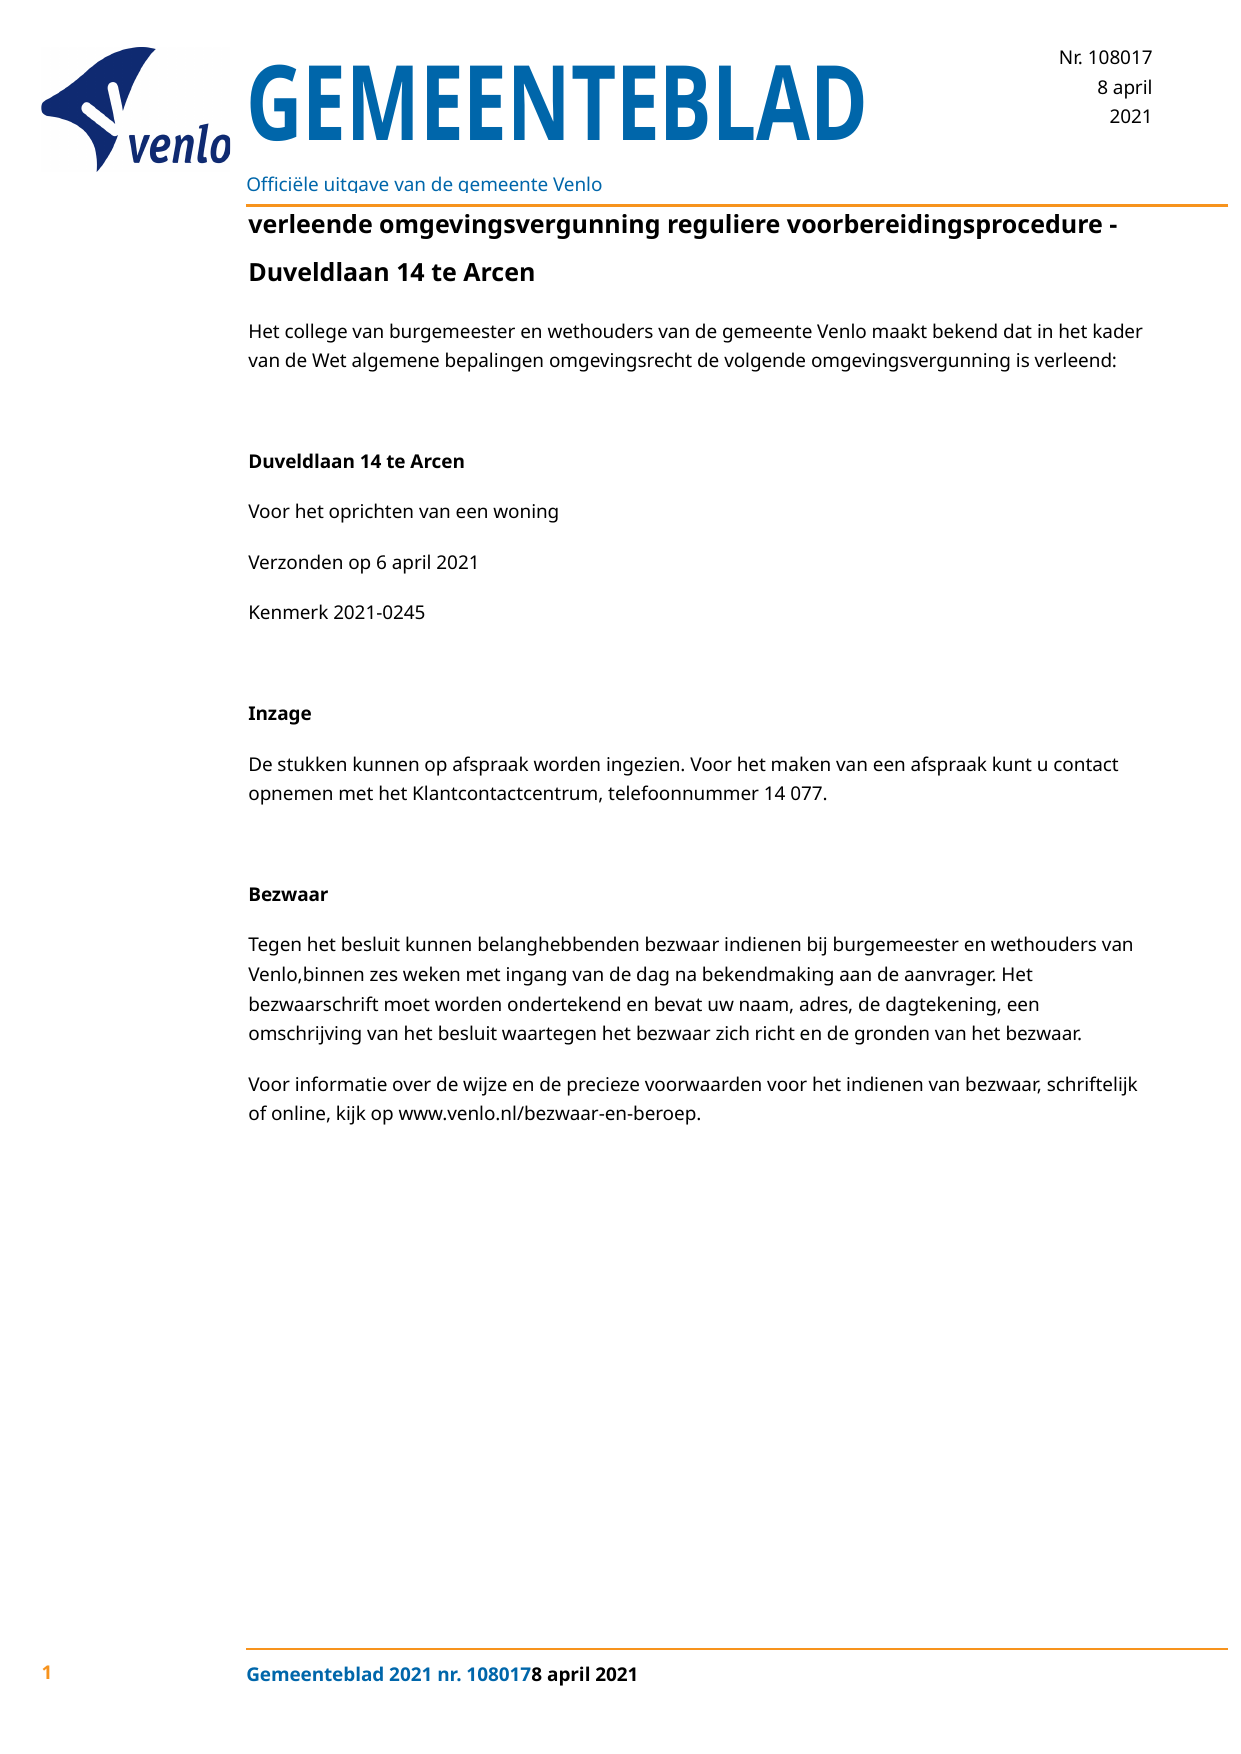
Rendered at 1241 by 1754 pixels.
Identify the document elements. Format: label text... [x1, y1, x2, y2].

text Inzage [248, 700, 1152, 726]
text Verzonden op 6 april 2021 [248, 549, 1152, 575]
text Kenmerk 2021-0245 [248, 599, 1152, 625]
text verleende omgevingsvergunning reguliere voorbereidingsprocedure - Duveldlaan 14 te Arcen [248, 207, 1152, 288]
text Duveldlaan 14 te Arcen [248, 448, 1152, 474]
text Tegen het besluit kunnen belanghebbenden bezwaar indienen bij burgemeester en wethouders van Venlo,binnen zes weken met ingang van de dag na bekendmaking aan de aanvrager. Het bezwaarschrift moet worden ondertekend en bevat uw naam, adres, de dagtekening, een omschrijving van het besluit waartegen het bezwaar zich richt en de gronden van het bezwaar. [248, 932, 1152, 1046]
text De stukken kunnen op afspraak worden ingezien. Voor het maken van een afspraak kunt u contact opnemen met het Klantcontactcentrum, telefoonnummer 14 077. [248, 751, 1152, 806]
text Bezwaar [248, 881, 1152, 907]
text Voor informatie over de wijze en de precieze voorwaarden voor het indienen van bezwaar, schriftelijk of online, kijk op www.venlo.nl/bezwaar-en-beroep. [248, 1071, 1152, 1126]
picture [41, 47, 231, 172]
text Voor het oprichten van een woning [248, 499, 1152, 524]
text Het college van burgemeester en wethouders van de gemeente Venlo maakt bekend dat in het kader van de Wet algemene bepalingen omgevingsrecht de volgende omgevingsvergunning is verleend: [248, 318, 1152, 373]
